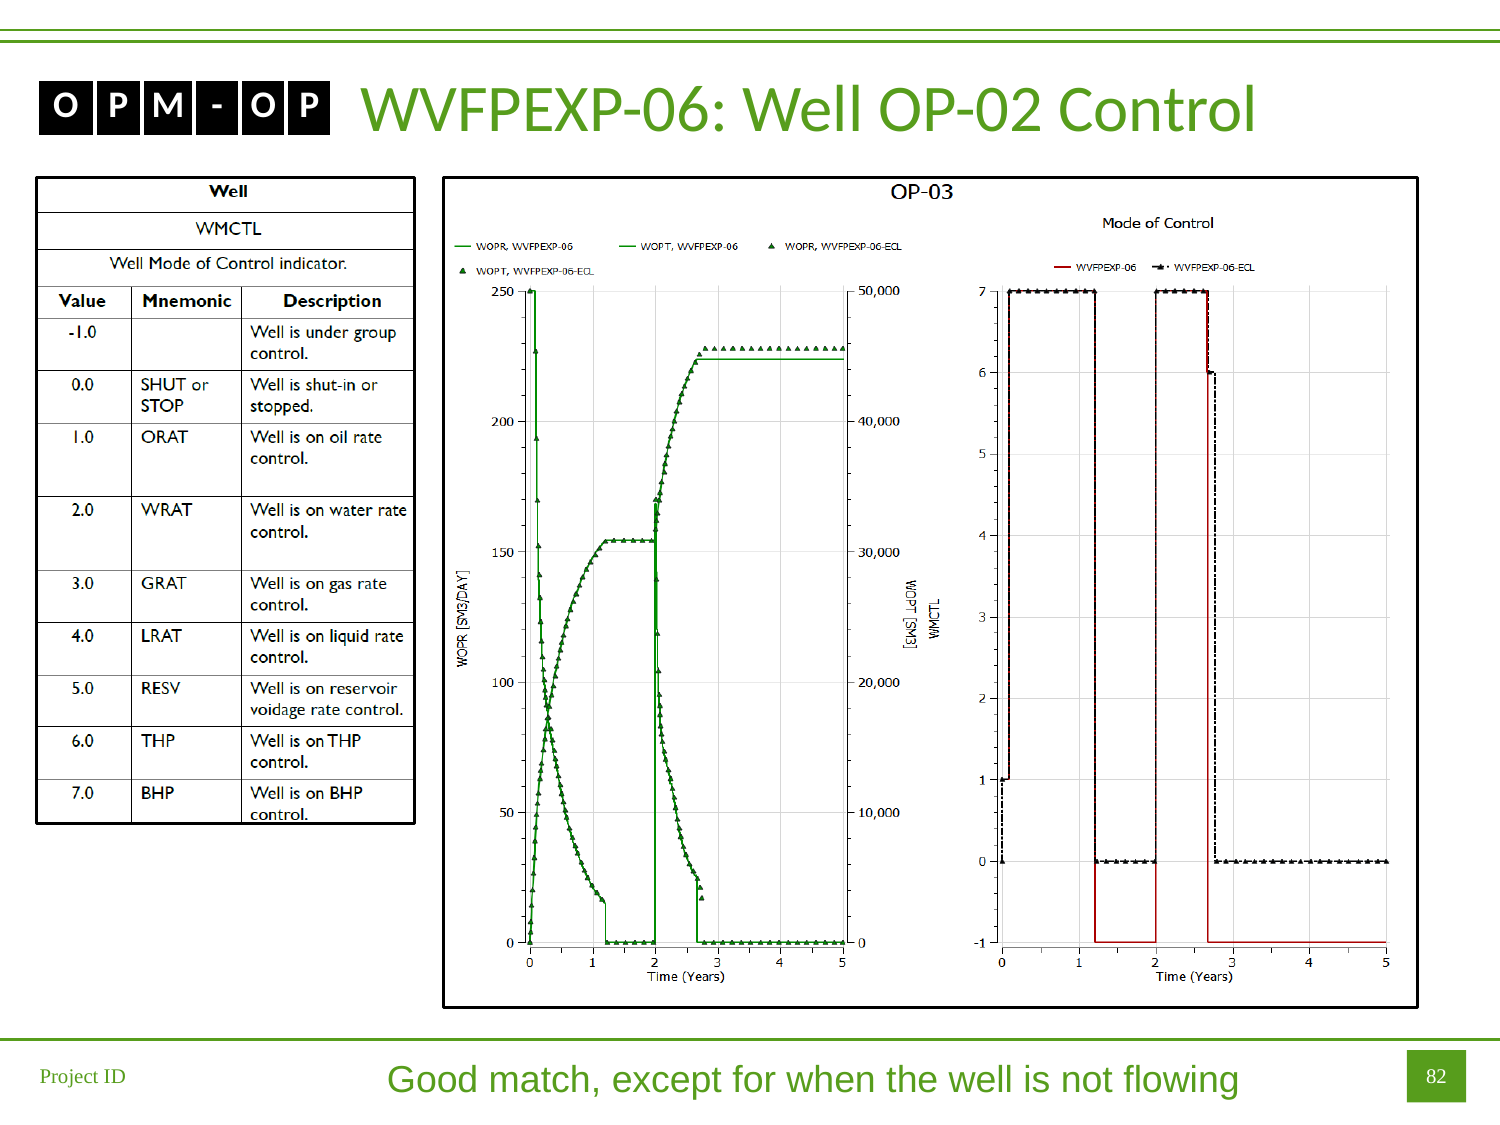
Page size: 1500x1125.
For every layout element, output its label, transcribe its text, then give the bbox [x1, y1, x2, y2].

picture [444, 178, 1416, 1006]
title WVFPEXP-06: Well OP-02 Control [360, 77, 1425, 153]
text_box Good match, except for when the well is not flowing [268, 1051, 1359, 1109]
picture [37, 178, 413, 823]
